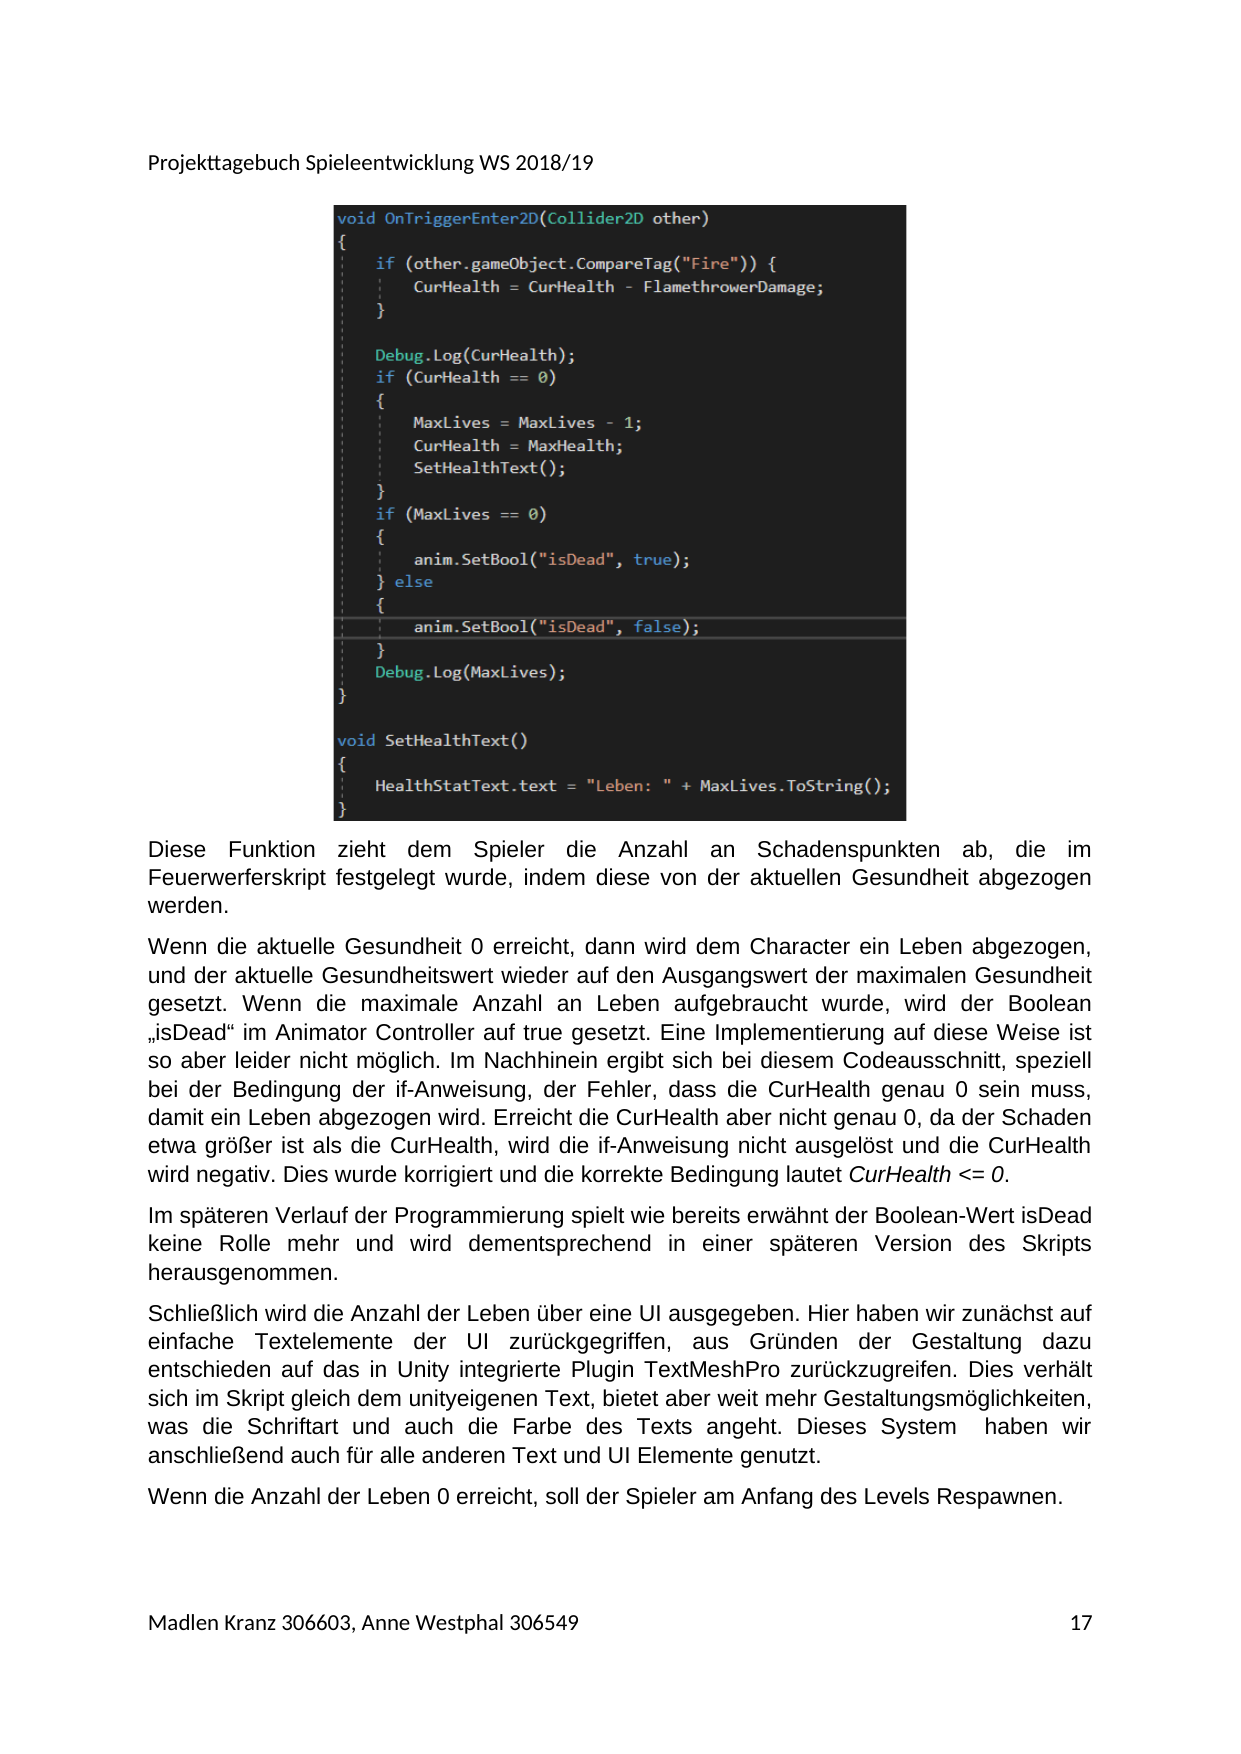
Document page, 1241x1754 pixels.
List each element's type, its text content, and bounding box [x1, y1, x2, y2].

text Im späteren Verlauf der Programmierung spielt wie bereits erwähnt der Boolean-Wert isDead keine Rolle mehr und wird dementsprechend in einer späteren Version des Skripts herausgenommen. [148, 1202, 1093, 1285]
text Wenn die Anzahl der Leben 0 erreicht, soll der Spieler am Anfang des Levels Respawnen. [148, 1483, 1093, 1509]
text Schließlich wird die Anzahl der Leben über eine UI ausgegeben. Hier haben wir zunächst auf einfache Textelemente der UI zurückgegriffen, aus Gründen der Gestaltung dazu entschieden auf das in Unity integrierte Plugin TextMeshPro zurückzugreifen. Dies verhält sich im Skript gleich dem unityeigenen Text, bietet aber weit mehr Gestaltungsmöglichkeiten, was die Schriftart und auch die Farbe des Texts angeht. Dieses System haben wir anschließend auch für alle anderen Text und UI Elemente genutzt. [148, 1299, 1093, 1468]
text Wenn die aktuelle Gesundheit 0 erreicht, dann wird dem Character ein Leben abgezogen, und der aktuelle Gesundheitswert wieder auf den Ausgangswert der maximalen Gesundheit gesetzt. Wenn die maximale Anzahl an Leben aufgebraucht wurde, wird der Boolean „isDead“ im Animator Controller auf true gesetzt. Eine Implementierung auf diese Weise ist so aber leider nicht möglich. Im Nachhinein ergibt sich bei diesem Codeausschnitt, speziell bei der Bedingung der if-Anweisung, der Fehler, dass die CurHealth genau 0 sein muss, damit ein Leben abgezogen wird. Erreicht die CurHealth aber nicht genau 0, da der Schaden etwa größer ist als die CurHealth, wird die if-Anweisung nicht ausgelöst und die CurHealth wird negativ. Dies wurde korrigiert und die korrekte Bedingung lautet CurHealth <= 0. [148, 933, 1093, 1187]
picture [333, 205, 907, 821]
text Diese Funktion zieht dem Spieler die Anzahl an Schadenspunkten ab, die im Feuerwerferskript festgelegt wurde, indem diese von der aktuellen Gesundheit abgezogen werden. [148, 836, 1093, 919]
